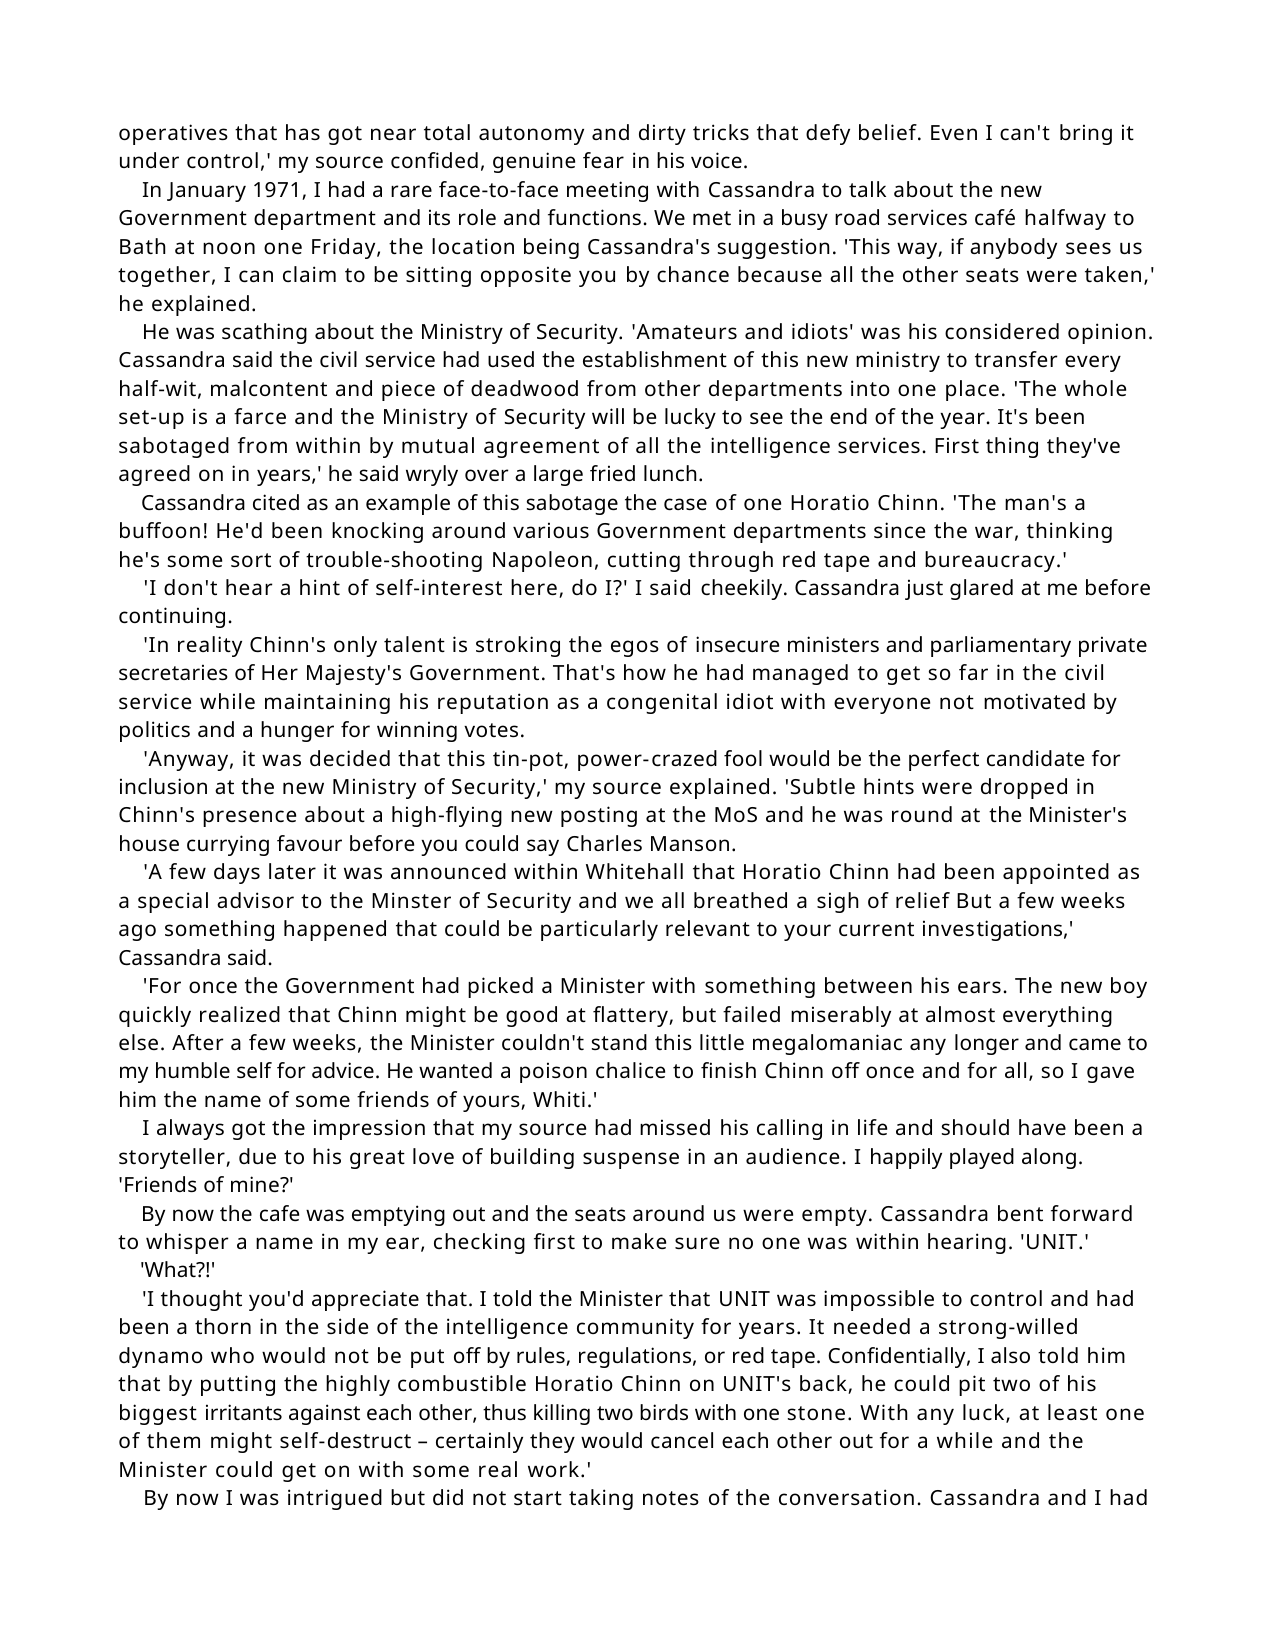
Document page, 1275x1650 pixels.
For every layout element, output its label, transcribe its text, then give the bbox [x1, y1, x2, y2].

text 'A few days later it was announced within Whitehall that Horatio Chinn had been appointed as a special advisor to the Minster of Security and we all breathed a sigh of relief But a few weeks ago something happened that could be particularly relevant to your current investigations,' Cassandra said. [118, 857, 1157, 971]
text I always got the impression that my source had missed his calling in life and should have been a storyteller, due to his great love of building suspense in an audience. I happily played along. 'Friends of mine?' [118, 1113, 1157, 1199]
text 'I thought you'd appreciate that. I told the Minister that UNIT was impossible to control and had been a thorn in the side of the intelligence community for years. It needed a strong-willed dynamo who would not be put off by rules, regulations, or red tape. Confidentially, I also told him that by putting the highly combustible Horatio Chinn on UNIT's back, he could pit two of his biggest irritants against each other, thus killing two birds with one stone. With any luck, at least one of them might self-destruct – certainly they would cancel each other out for a while and the Minister could get on with some real work.' [118, 1284, 1157, 1483]
text In January 1971, I had a rare face-to-face meeting with Cassandra to talk about the new Government department and its role and functions. We met in a busy road services café halfway to Bath at noon one Friday, the location being Cassandra's suggestion. 'This way, if anybody sees us together, I can claim to be sitting opposite you by chance because all the other seats were taken,' he explained. [118, 175, 1157, 317]
text He was scathing about the Ministry of Security. 'Amateurs and idiots' was his considered opinion. Cassandra said the civil service had used the establishment of this new ministry to transfer every half-wit, malcontent and piece of deadwood from other departments into one place. 'The whole set-up is a farce and the Ministry of Security will be lucky to see the end of the year. It's been sabotaged from within by mutual agreement of all the intelligence services. First thing they've agreed on in years,' he said wryly over a large fried lunch. [118, 317, 1157, 488]
text 'In reality Chinn's only talent is stroking the egos of insecure ministers and parliamentary private secretaries of Her Majesty's Government. That's how he had managed to get so far in the civil service while maintaining his reputation as a congenital idiot with everyone not motivated by politics and a hunger for winning votes. [118, 630, 1157, 744]
text 'What?!' [118, 1256, 1157, 1284]
text 'Anyway, it was decided that this tin-pot, power-crazed fool would be the perfect candidate for inclusion at the new Ministry of Security,' my source explained. 'Subtle hints were dropped in Chinn's presence about a high-flying new posting at the MoS and he was round at the Minister's house currying favour before you could say Charles Manson. [118, 744, 1157, 857]
text operatives that has got near total autonomy and dirty tricks that defy belief. Even I can't bring it under control,' my source confided, genuine fear in his voice. [118, 118, 1157, 175]
text Cassandra cited as an example of this sabotage the case of one Horatio Chinn. 'The man's a buffoon! He'd been knocking around various Government departments since the war, thinking he's some sort of trouble-shooting Napoleon, cutting through red tape and bureaucracy.' [118, 488, 1157, 573]
text By now I was intrigued but did not start taking notes of the conversation. Cassandra and I had [118, 1483, 1157, 1512]
text 'I don't hear a hint of self-interest here, do I?' I said cheekily. Cassandra just glared at me before continuing. [118, 573, 1157, 630]
text By now the cafe was emptying out and the seats around us were empty. Cassandra bent forward to whisper a name in my ear, checking first to make sure no one was within hearing. 'UNIT.' [118, 1199, 1157, 1256]
text 'For once the Government had picked a Minister with something between his ears. The new boy quickly realized that Chinn might be good at flattery, but failed miserably at almost everything else. After a few weeks, the Minister couldn't stand this little megalomaniac any longer and came to my humble self for advice. He wanted a poison chalice to finish Chinn off once and for all, so I gave him the name of some friends of yours, Whiti.' [118, 971, 1157, 1113]
